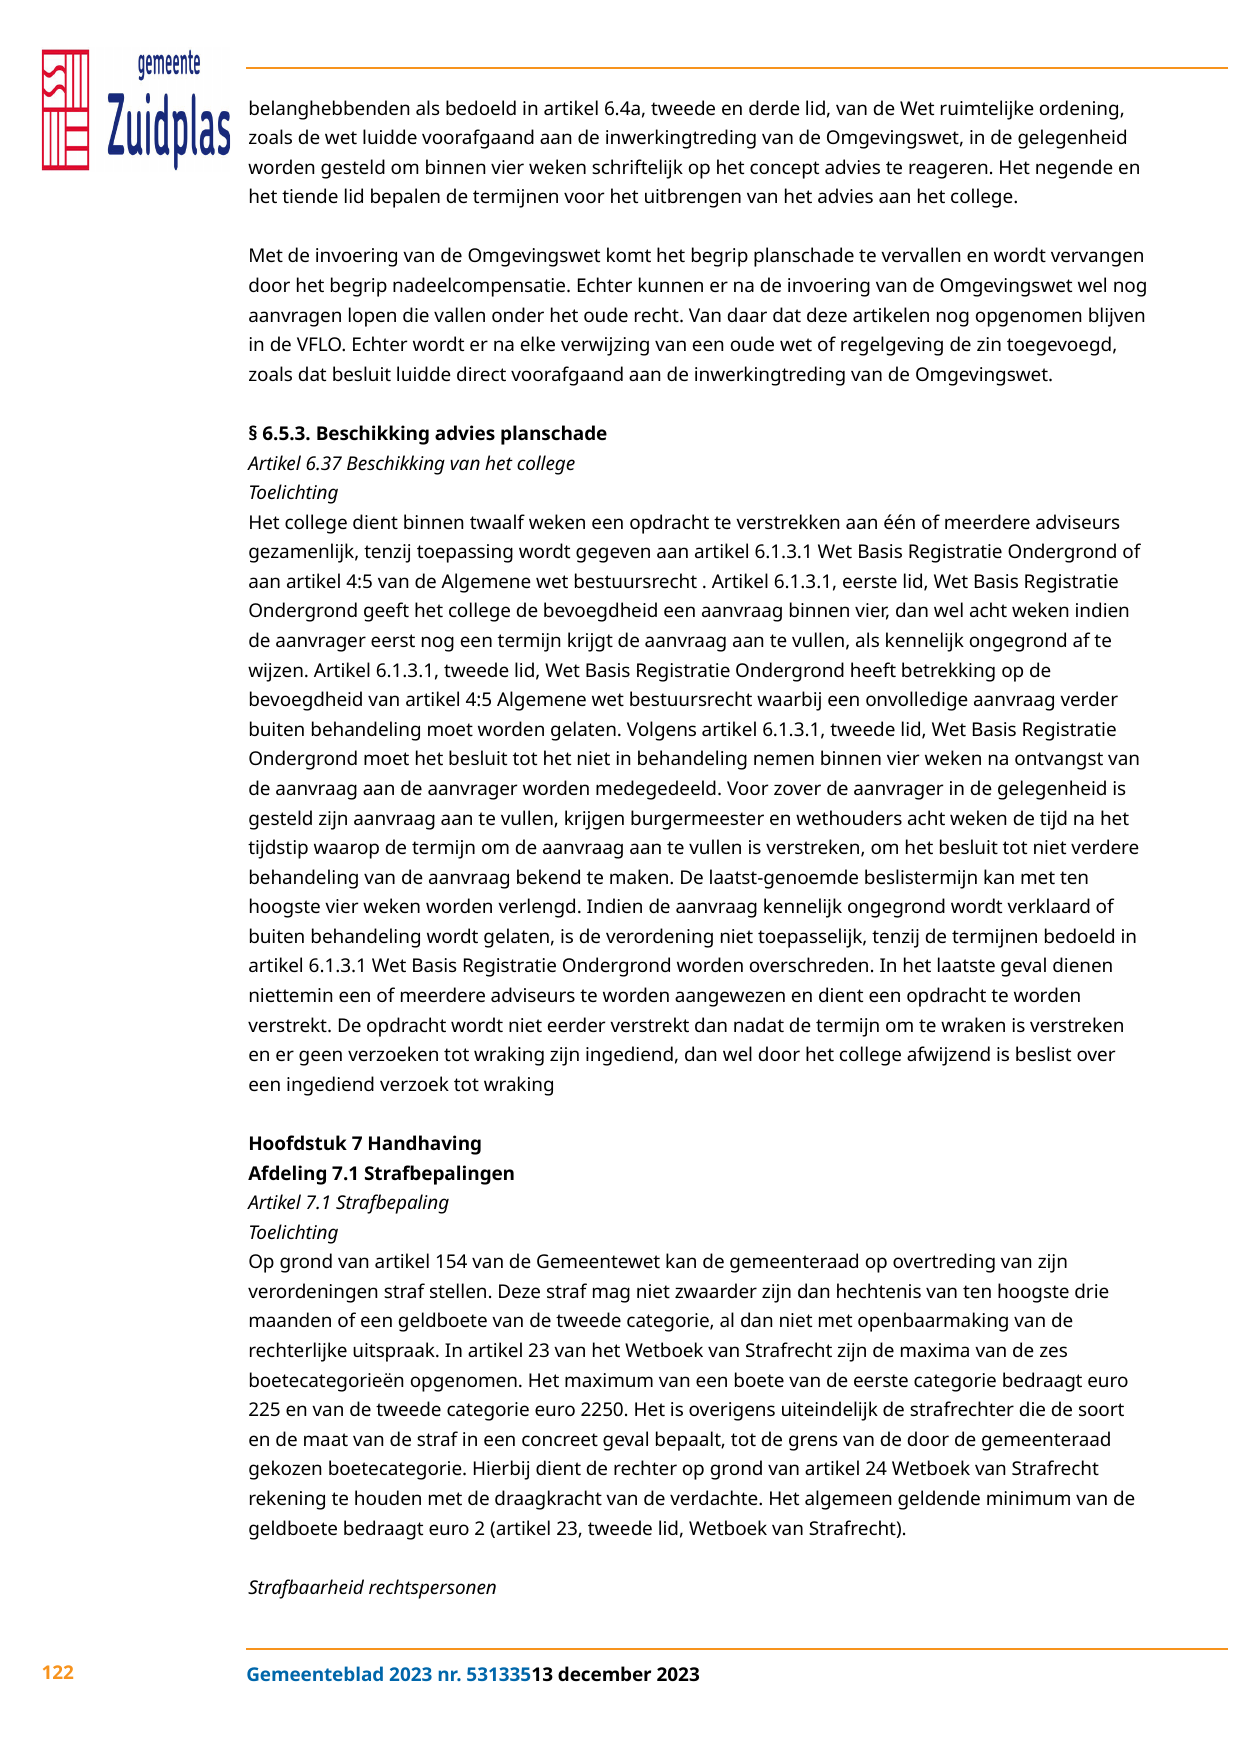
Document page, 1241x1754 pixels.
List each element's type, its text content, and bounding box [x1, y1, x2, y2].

text Hoofdstuk 7 Handhaving [248, 1130, 1152, 1156]
text Toelichting [248, 1219, 1152, 1245]
text Afdeling 7.1 Strafbepalingen [248, 1160, 1152, 1186]
text Op grond van artikel 154 van de Gemeentewet kan de gemeenteraad op overtreding van zijn verordeningen straf stellen. Deze straf mag niet zwaarder zijn dan hechtenis van ten hoogste drie maanden of een geldboete van de tweede categorie, al dan niet met openbaarmaking van de rechterlijke uitspraak. In artikel 23 van het Wetboek van Strafrecht zijn de maxima van de zes boetecategorieën opgenomen. Het maximum van een boete van de eerste categorie bedraagt euro 225 en van de tweede categorie euro 2250. Het is overigens uiteindelijk de strafrechter die de soort en de maat van de straf in een concreet geval bepaalt, tot de grens van de door de gemeenteraad gekozen boetecategorie. Hierbij dient de rechter op grond van artikel 24 Wetboek van Strafrecht rekening te houden met de draagkracht van de verdachte. Het algemeen geldende minimum van de geldboete bedraagt euro 2 (artikel 23, tweede lid, Wetboek van Strafrecht). [248, 1248, 1152, 1541]
text belanghebbenden als bedoeld in artikel 6.4a, tweede en derde lid, van de Wet ruimtelijke ordening, zoals de wet luidde voorafgaand aan de inwerkingtreding van de Omgevingswet, in de gelegenheid worden gesteld om binnen vier weken schriftelijk op het concept advies te reageren. Het negende en het tiende lid bepalen de termijnen voor het uitbrengen van het advies aan het college. [248, 95, 1152, 209]
text Artikel 7.1 Strafbepaling [248, 1189, 1152, 1215]
text Het college dient binnen twaalf weken een opdracht te verstrekken aan één of meerdere adviseurs gezamenlijk, tenzij toepassing wordt gegeven aan artikel 6.1.3.1 Wet Basis Registratie Ondergrond of aan artikel 4:5 van de Algemene wet bestuursrecht . Artikel 6.1.3.1, eerste lid, Wet Basis Registratie Ondergrond geeft het college de bevoegdheid een aanvraag binnen vier, dan wel acht weken indien de aanvrager eerst nog een termijn krijgt de aanvraag aan te vullen, als kennelijk ongegrond af te wijzen. Artikel 6.1.3.1, tweede lid, Wet Basis Registratie Ondergrond heeft betrekking op de bevoegdheid van artikel 4:5 Algemene wet bestuursrecht waarbij een onvolledige aanvraag verder buiten behandeling moet worden gelaten. Volgens artikel 6.1.3.1, tweede lid, Wet Basis Registratie Ondergrond moet het besluit tot het niet in behandeling nemen binnen vier weken na ontvangst van de aanvraag aan de aanvrager worden medegedeeld. Voor zover de aanvrager in de gelegenheid is gesteld zijn aanvraag aan te vullen, krijgen burgermeester en wethouders acht weken de tijd na het tijdstip waarop de termijn om de aanvraag aan te vullen is verstreken, om het besluit tot niet verdere behandeling van de aanvraag bekend te maken. De laatst-genoemde beslistermijn kan met ten hoogste vier weken worden verlengd. Indien de aanvraag kennelijk ongegrond wordt verklaard of buiten behandeling wordt gelaten, is de verordening niet toepasselijk, tenzij de termijnen bedoeld in artikel 6.1.3.1 Wet Basis Registratie Ondergrond worden overschreden. In het laatste geval dienen niettemin een of meerdere adviseurs te worden aangewezen en dient een opdracht te worden verstrekt. De opdracht wordt niet eerder verstrekt dan nadat de termijn om te wraken is verstreken en er geen verzoeken tot wraking zijn ingediend, dan wel door het college afwijzend is beslist over een ingediend verzoek tot wraking [248, 509, 1152, 1097]
text Strafbaarheid rechtspersonen [248, 1574, 1152, 1600]
text § 6.5.3. Beschikking advies planschade [248, 420, 1152, 446]
text Artikel 6.37 Beschikking van het college [248, 450, 1152, 476]
text Toelichting [248, 479, 1152, 505]
picture [41, 47, 231, 172]
text Met de invoering van de Omgevingswet komt het begrip planschade te vervallen en wordt vervangen door het begrip nadeelcompensatie. Echter kunnen er na de invoering van de Omgevingswet wel nog aanvragen lopen die vallen onder het oude recht. Van daar dat deze artikelen nog opgenomen blijven in de VFLO. Echter wordt er na elke verwijzing van een oude wet of regelgeving de zin toegevoegd, zoals dat besluit luidde direct voorafgaand aan de inwerkingtreding van de Omgevingswet. [248, 243, 1152, 387]
